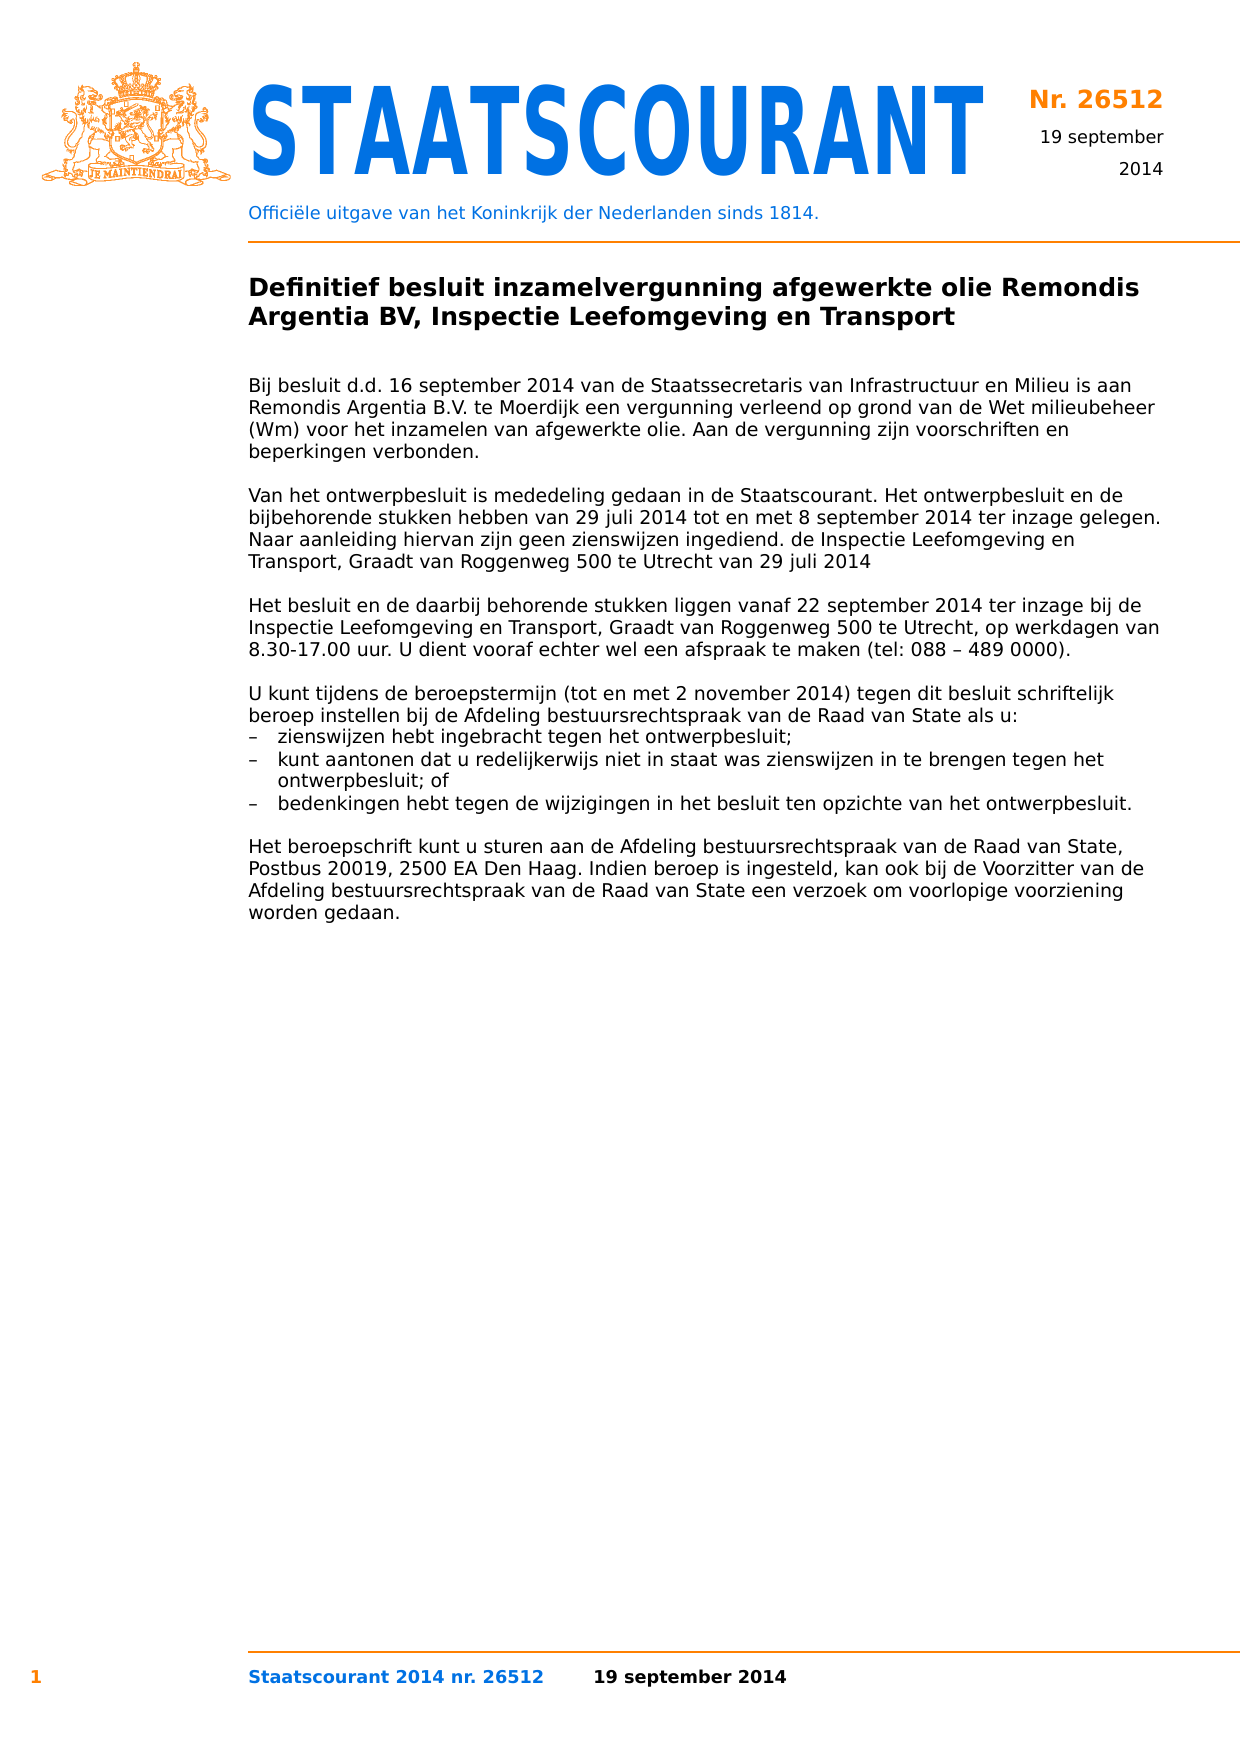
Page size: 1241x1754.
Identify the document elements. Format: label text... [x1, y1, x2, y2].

table_cell Officiële uitgave van het Koninkrijk der Nederlanden sinds 1814. [248, 203, 1240, 241]
text – zienswijzen hebt ingebracht tegen het ontwerpbesluit; [248, 726, 1163, 748]
text Het beroepschrift kunt u sturen aan de Afdeling bestuursrechtspraak van de Raad van State, Postbus 20019, 2500 EA Den Haag. Indien beroep is ingesteld, kan ook bij de Voorzitter van de Afdeling bestuursrechtspraak van de Raad van State een verzoek om voorlopige voorziening worden gedaan. [248, 836, 1163, 924]
table_header STAATSCOURANT [248, 62, 998, 203]
text U kunt tijdens de beroepstermijn (tot en met 2 november 2014) tegen dit besluit schriftelijk beroep instellen bij de Afdeling bestuursrechtspraak van de Raad van State als u: [248, 682, 1163, 726]
text Van het ontwerpbesluit is mededeling gedaan in de Staatscourant. Het ontwerpbesluit en de bijbehorende stukken hebben van 29 juli 2014 tot en met 8 september 2014 ter inzage gelegen. Naar aanleiding hiervan zijn geen zienswijzen ingediend. de Inspectie Leefomgeving en Transport, Graadt van Roggenweg 500 te Utrecht van 29 juli 2014 [248, 485, 1163, 573]
text – kunt aantonen dat u redelijkerwijs niet in staat was zienswijzen in te brengen tegen het ontwerpbesluit; of [248, 748, 1163, 792]
text Het besluit en de daarbij behorende stukken liggen vanaf 22 september 2014 ter inzage bij de Inspectie Leefomgeving en Transport, Graadt van Roggenweg 500 te Utrecht, op werkdagen van 8.30-17.00 uur. U dient vooraf echter wel een afspraak te maken (tel: 088 – 489 0000). [248, 595, 1163, 661]
subtitle Definitief besluit inzamelvergunning afgewerkte olie Remondis Argentia BV, Inspectie Leefomgeving en Transport [248, 273, 1163, 331]
text Bij besluit d.d. 16 september 2014 van de Staatssecretaris van Infrastructuur en Milieu is aan Remondis Argentia B.V. te Moerdijk een vergunning verleend op grond van de Wet milieubeheer (Wm) voor het inzamelen van afgewerkte olie. Aan de vergunning zijn voorschriften en beperkingen verbonden. [248, 375, 1163, 463]
table_cell 2014 [998, 153, 1240, 203]
picture [41, 62, 231, 186]
table_cell 19 september [998, 121, 1240, 153]
table_header [25, 62, 248, 241]
table_header Nr. 26512 [998, 62, 1240, 121]
text – bedenkingen hebt tegen de wijzigingen in het besluit ten opzichte van het ontwerpbesluit. [248, 792, 1163, 814]
